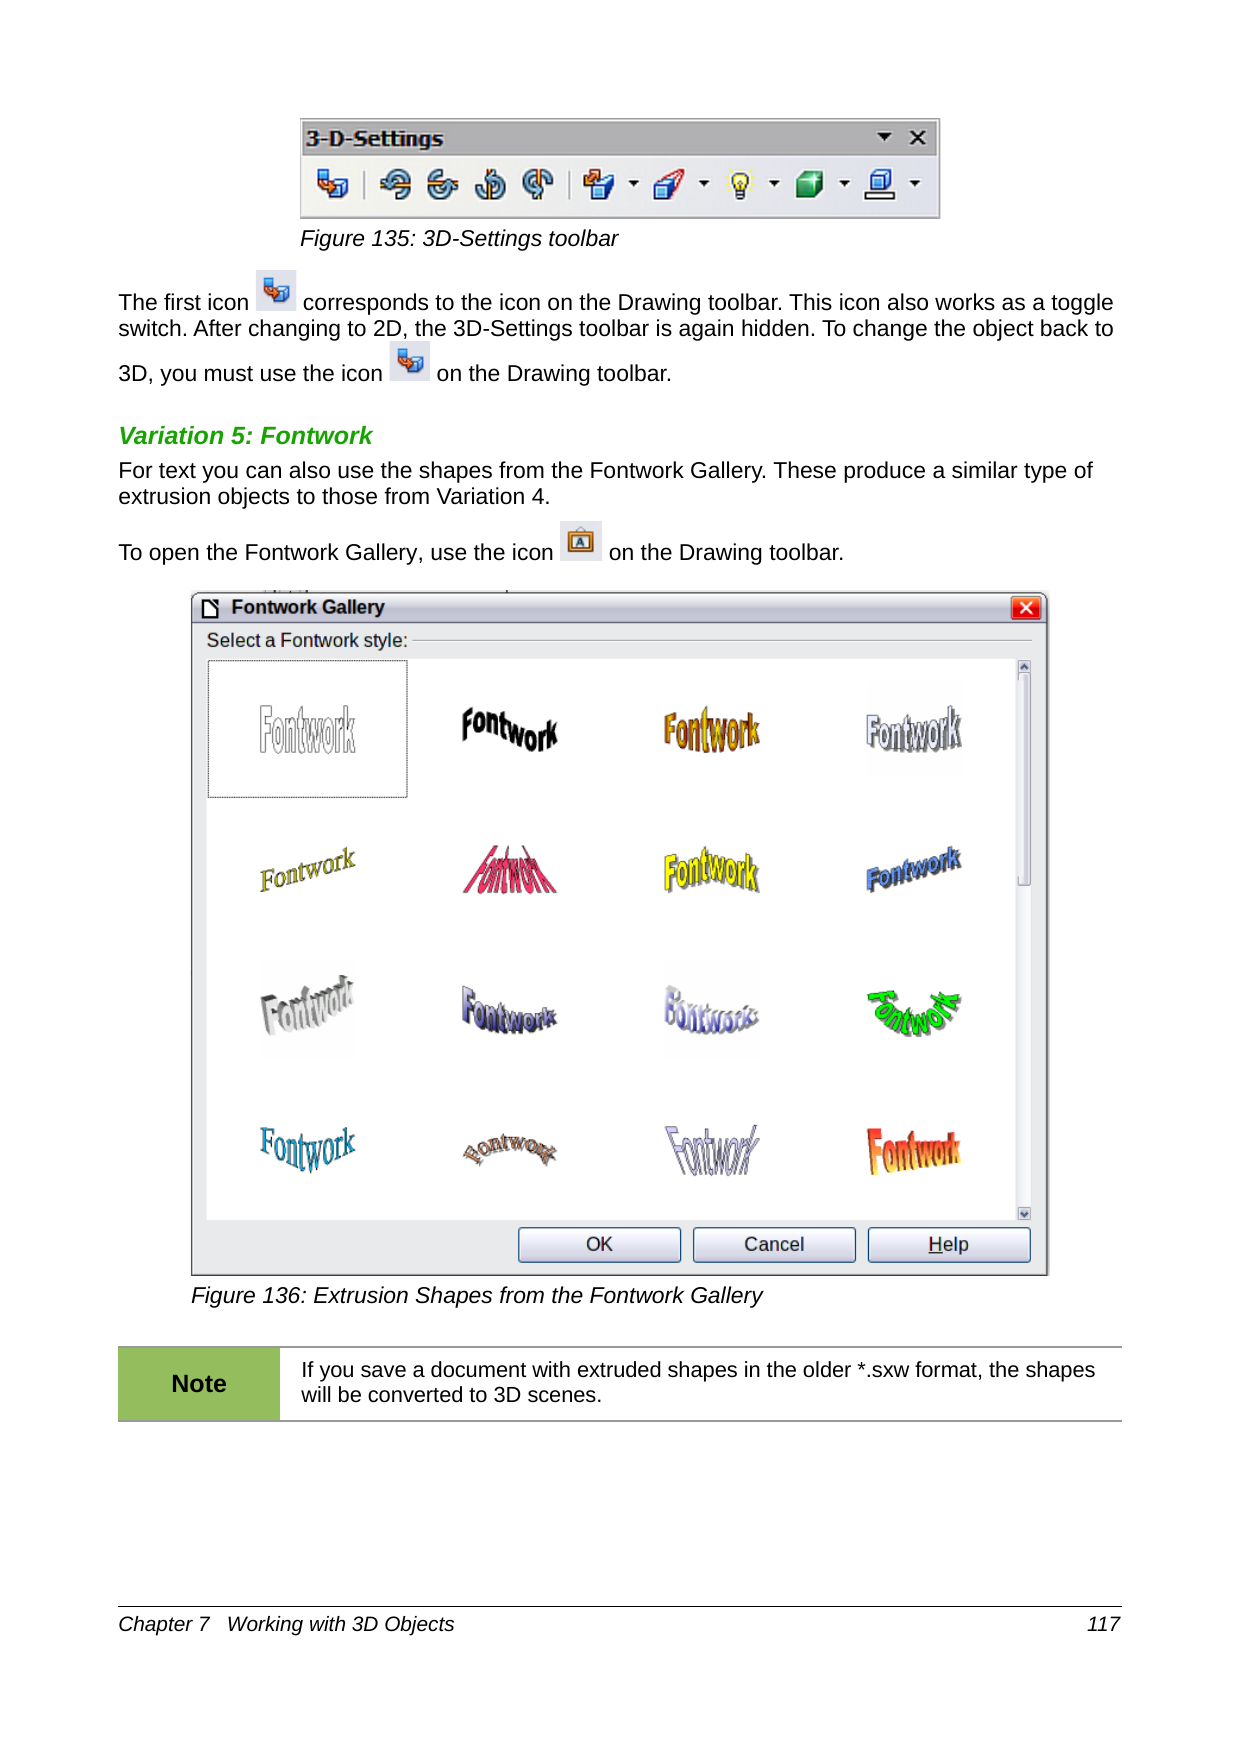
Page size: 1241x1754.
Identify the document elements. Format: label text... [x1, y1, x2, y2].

text To open the Fontwork Gallery, use the icon on the Drawing toolbar. [118, 537, 1122, 566]
picture [389, 341, 431, 381]
subtitle Variation 5: Fontwork [118, 421, 1122, 450]
text Figure 135: 3D-Settings toolbar [300, 225, 940, 251]
picture [255, 270, 297, 311]
table_header If you save a document with extruded shapes in the older *.sxw format, the shapes will be converted to 3D scenes. [280, 1348, 1122, 1420]
picture [300, 118, 941, 219]
text Figure 136: Extrusion Shapes from the Fontwork Gallery [191, 1282, 1049, 1308]
table_header Note [118, 1348, 280, 1420]
picture [560, 521, 603, 561]
picture [190, 590, 1050, 1276]
text For text you can also use the shapes from the Fontwork Gallery. These produce a similar type of extrusion objects to those from Variation 4. [118, 457, 1122, 509]
text The first icon corresponds to the icon on the Drawing toolbar. This icon also works as a toggle switch. After changing to 2D, the 3D-Settings toolbar is again hidden. To change the object back to 3D, you must use the icon on the Drawing toolbar. [118, 271, 1122, 386]
